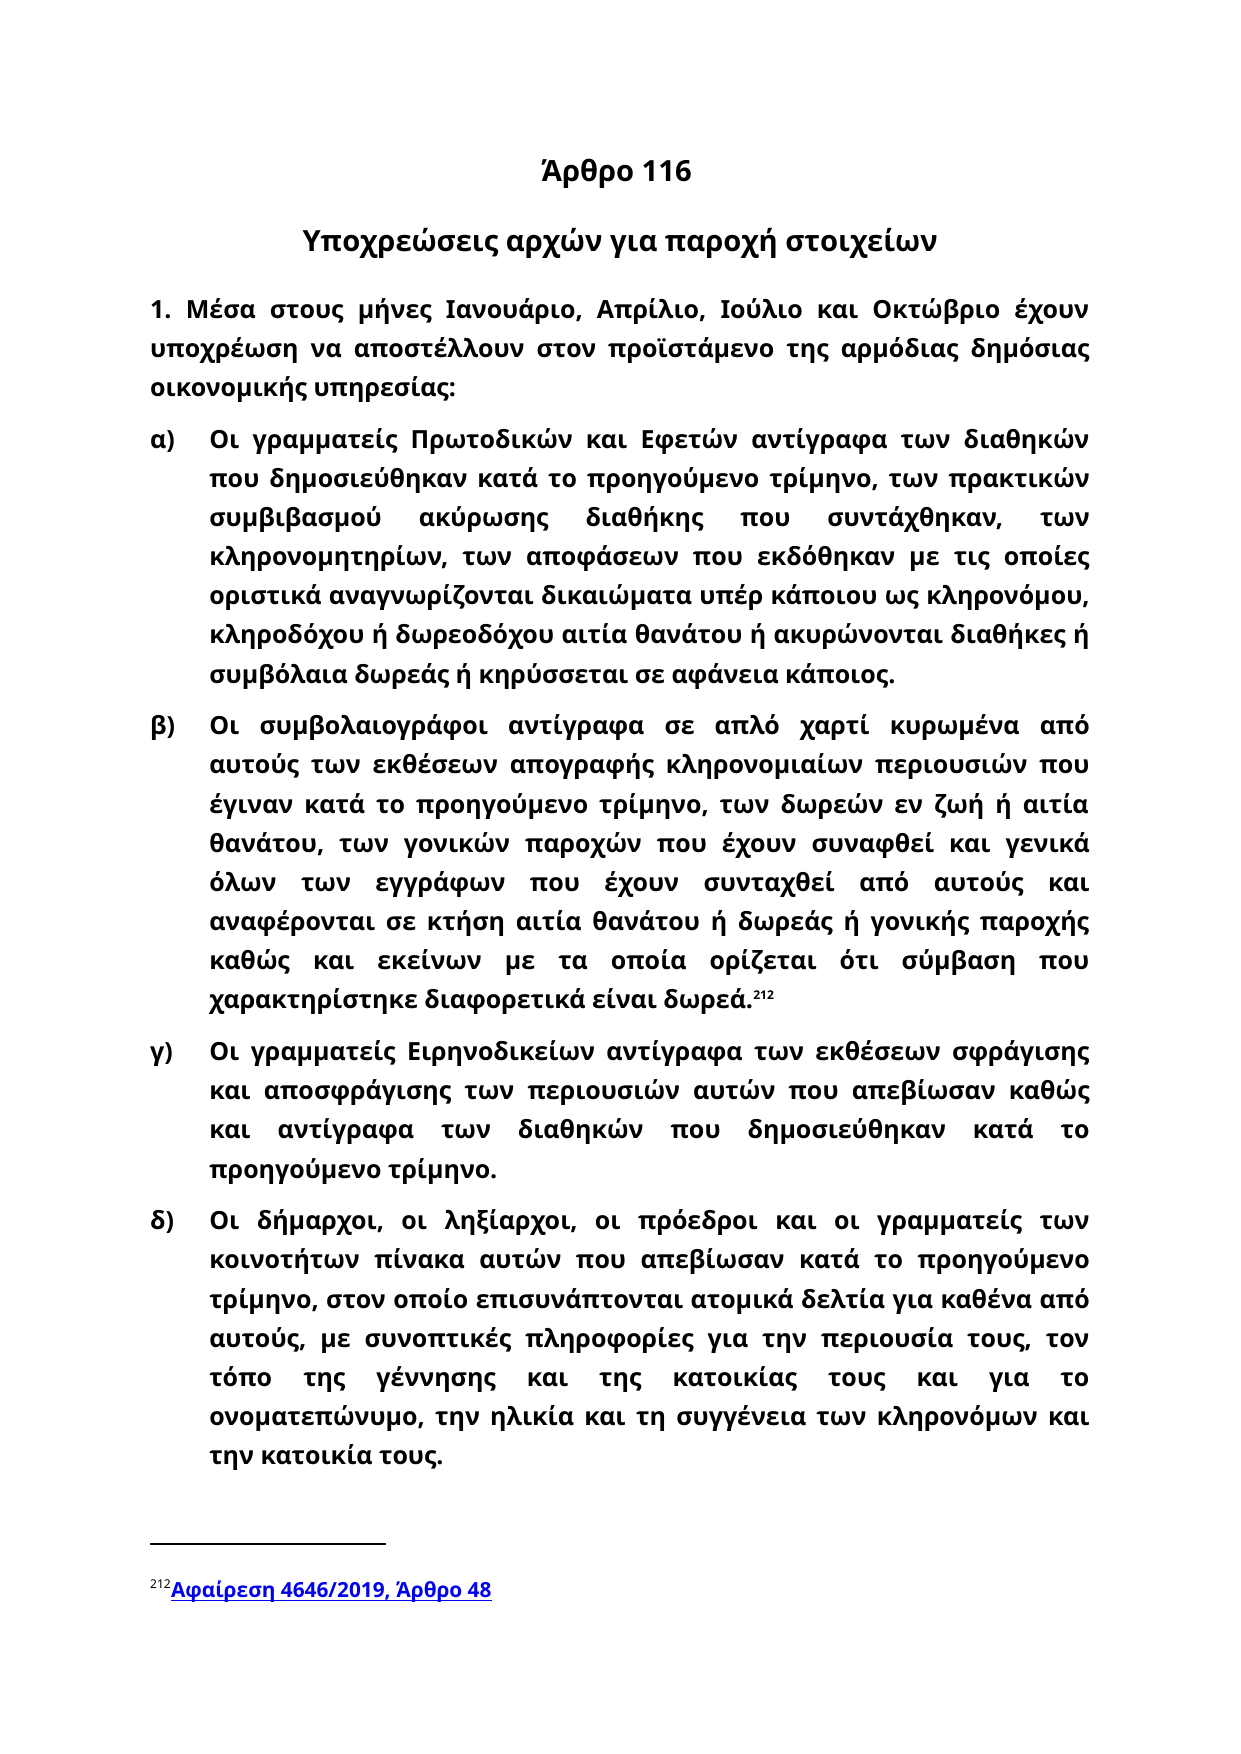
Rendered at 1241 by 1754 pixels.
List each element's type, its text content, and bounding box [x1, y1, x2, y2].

list γ) Οι γραμματείς Ειρηνοδικείων αντίγραφα των εκθέσεων σφράγισης και αποσφράγισης των περιουσιών αυτών που απεβίωσαν καθώς και αντίγραφα των διαθηκών που δημοσιεύθηκαν κατά το προηγούμενο τρίμηνο. [150, 1034, 1090, 1185]
text Αφαίρεση 4646/2019, Άρθρο 48 [150, 1576, 1090, 1604]
text 1. Μέσα στους μήνες Ιανουάριο, Απρίλιο, Ιούλιο και Οκτώβριο έχουν υποχρέωση να αποστέλλουν στον προϊστάμενο της αρμόδιας δημόσιας οικονομικής υπηρεσίας: [150, 291, 1090, 404]
list δ) Οι δήμαρχοι, οι ληξίαρχοι, οι πρόεδροι και οι γραμματείς των κοινοτήτων πίνακα αυτών που απεβίωσαν κατά το προηγούμενο τρίμηνο, στον οποίο επισυνάπτονται ατομικά δελτία για καθένα από αυτούς, με συνοπτικές πληροφορίες για την περιουσία τους, τον τόπο της γέννησης και της κατοικίας τους και για το ονοματεπώνυμο, την ηλικία και τη συγγένεια των κληρονόμων και την κατοικία τους. [150, 1203, 1090, 1472]
subtitle Υποχρεώσεις αρχών για παροχή στοιχείων [150, 221, 1090, 260]
subtitle Άρθρο 116 [150, 150, 1090, 190]
list β) Οι συμβολαιογράφοι αντίγραφα σε απλό χαρτί κυρωμένα από αυτούς των εκθέσεων απογραφής κληρονομιαίων περιουσιών που έγιναν κατά το προηγούμενο τρίμηνο, των δωρεών εν ζωή ή αιτία θανάτου, των γονικών παροχών που έχουν συναφθεί και γενικά όλων των εγγράφων που έχουν συνταχθεί από αυτούς και αναφέρονται σε κτήση αιτία θανάτου ή δωρεάς ή γονικής παροχής καθώς και εκείνων με τα οποία ορίζεται ότι σύμβαση που χαρακτηρίστηκε διαφορετικά είναι δωρεά. [150, 708, 1090, 1016]
list α) Οι γραμματείς Πρωτοδικών και Εφετών αντίγραφα των διαθηκών που δημοσιεύθηκαν κατά το προηγούμενο τρίμηνο, των πρακτικών συμβιβασμού ακύρωσης διαθήκης που συντάχθηκαν, των κληρονομητηρίων, των αποφάσεων που εκδόθηκαν με τις οποίες οριστικά αναγνωρίζονται δικαιώματα υπέρ κάποιου ως κληρονόμου, κληροδόχου ή δωρεοδόχου αιτία θανάτου ή ακυρώνονται διαθήκες ή συμβόλαια δωρεάς ή κηρύσσεται σε αφάνεια κάποιος. [150, 421, 1090, 690]
